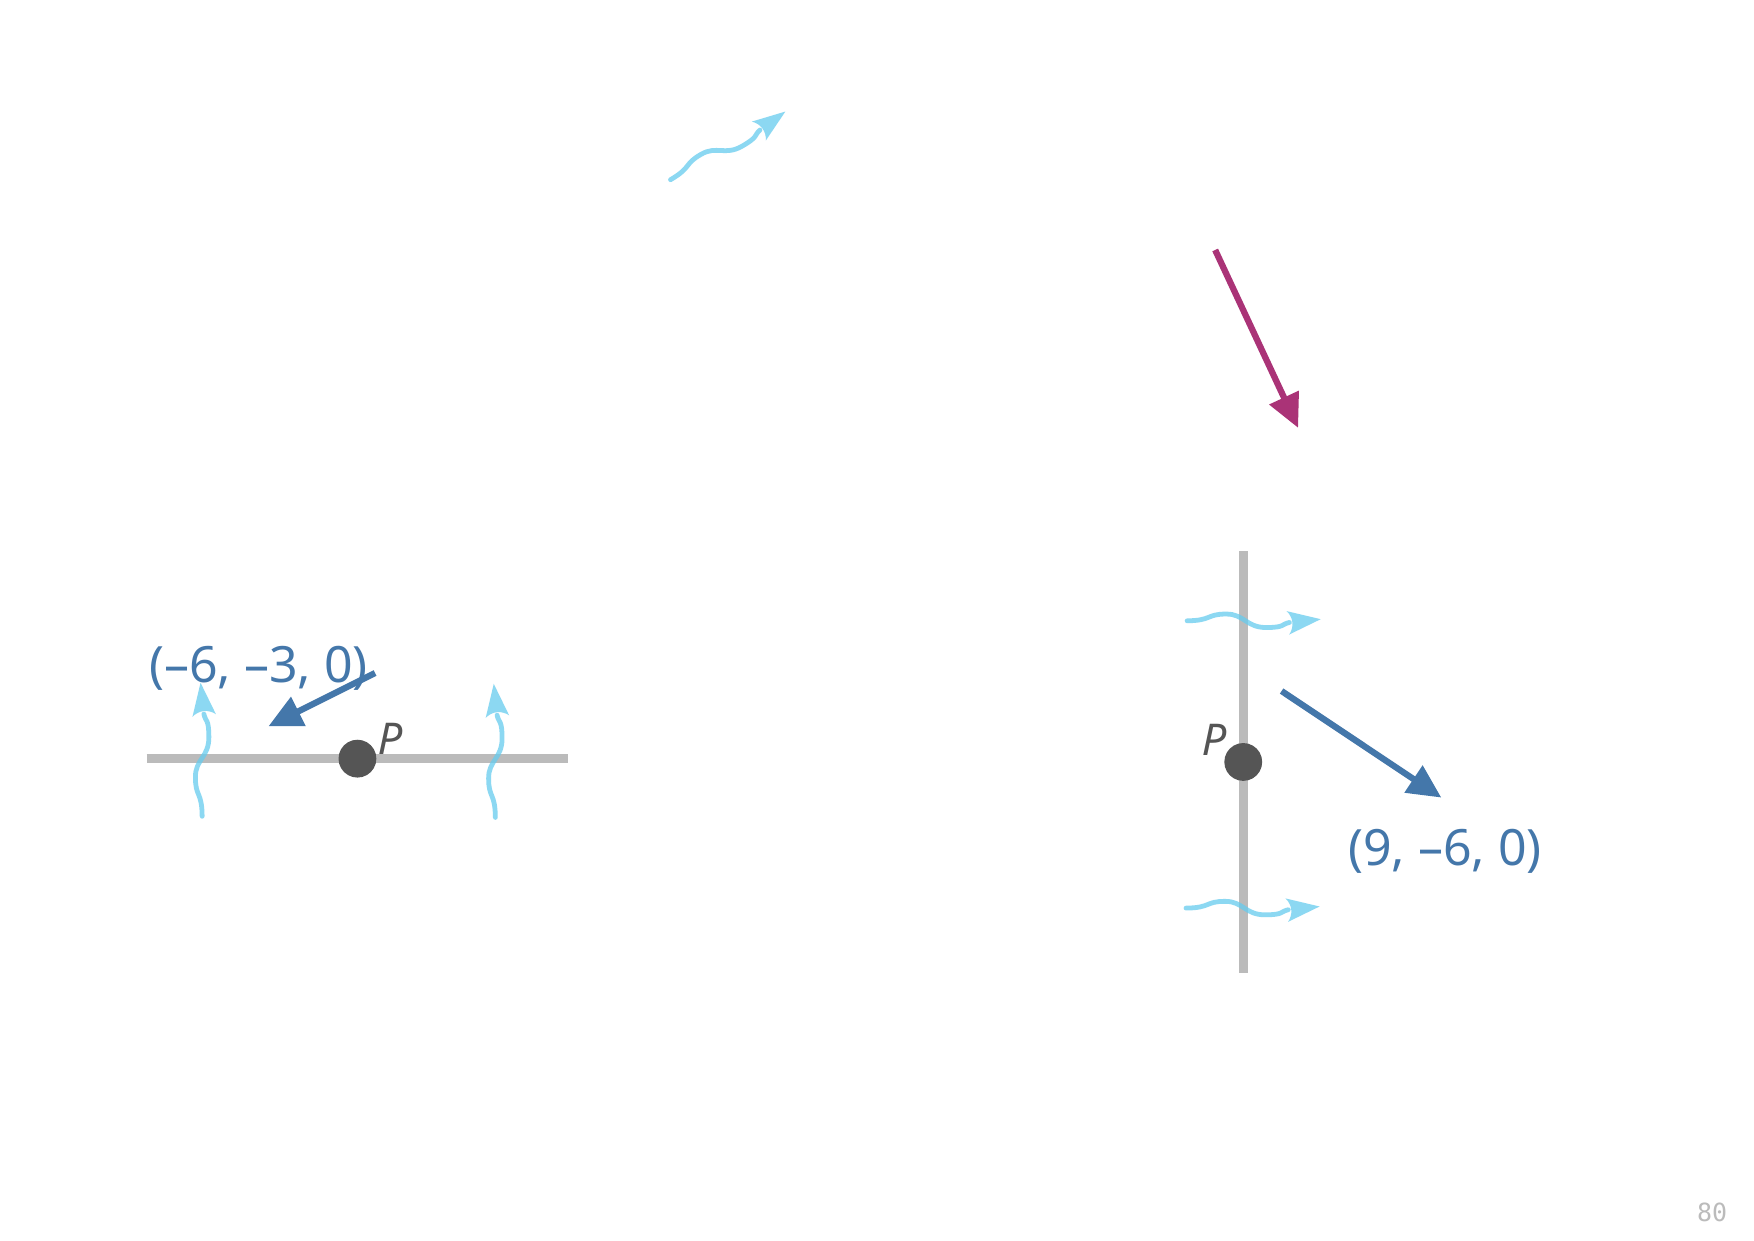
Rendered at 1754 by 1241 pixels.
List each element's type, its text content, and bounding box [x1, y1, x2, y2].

text_box P [1186, 701, 1244, 760]
text_box (–6, –3, 0) [134, 621, 373, 687]
text_box (9, –6, 0) [1333, 804, 1547, 870]
text_box P [362, 700, 420, 759]
text_box [338, 739, 377, 778]
text_box [1224, 743, 1263, 781]
